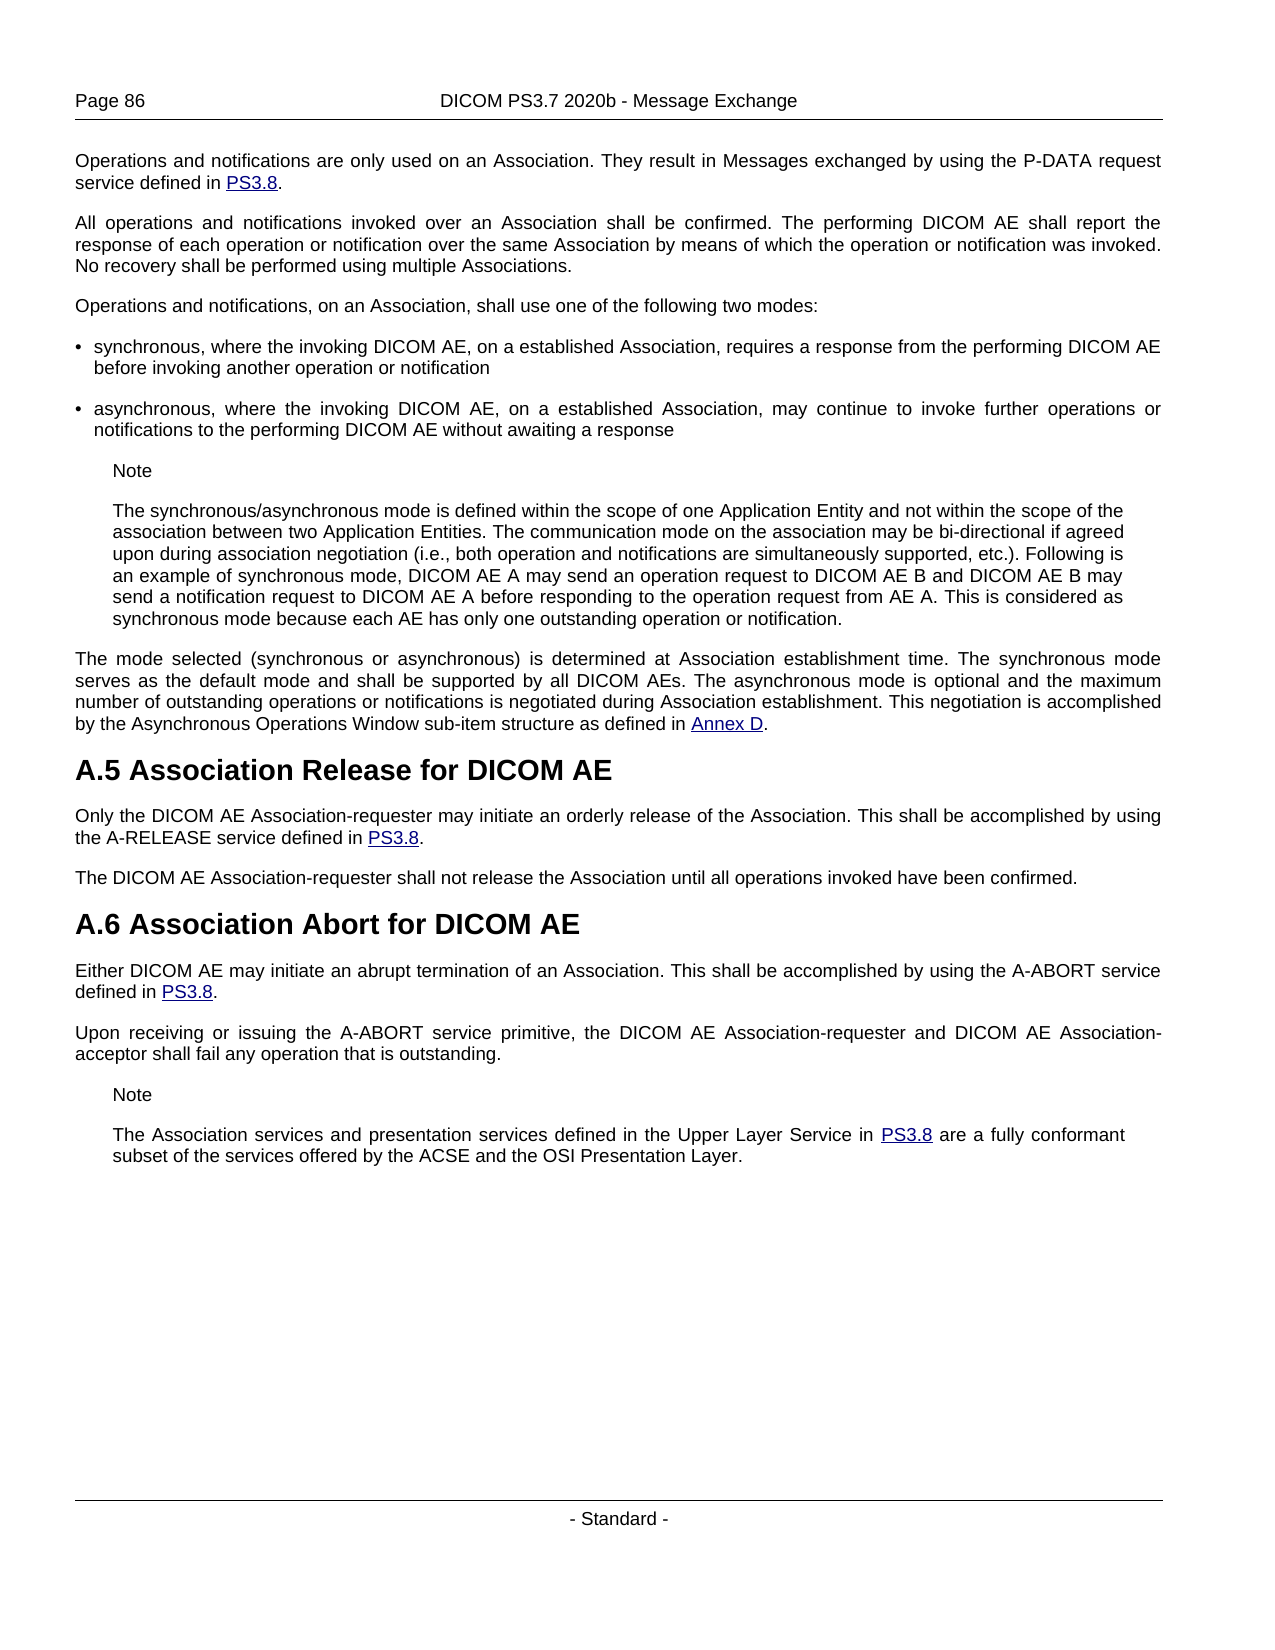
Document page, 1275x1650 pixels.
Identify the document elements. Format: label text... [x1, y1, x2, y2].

text The mode selected (synchronous or asynchronous) is determined at Association establishment time. The synchronous mode serves as the default mode and shall be supported by all DICOM AEs. The asynchronous mode is optional and the maximum number of outstanding operations or notifications is negotiated during Association establishment. This negotiation is accomplished by the Asynchronous Operations Window sub-item structure as defined in Annex D. [75, 648, 1162, 734]
text Only the DICOM AE Association-requester may initiate an orderly release of the Association. This shall be accomplished by using the A-RELEASE service defined in PS3.8. [75, 805, 1162, 848]
text • asynchronous, where the invoking DICOM AE, on a established Association, may continue to invoke further operations or notifications to the performing DICOM AE without awaiting a response [75, 397, 1162, 441]
text The synchronous/asynchronous mode is defined within the scope of one Application Entity and not within the scope of the association between two Application Entities. The communication mode on the association may be bi-directional if agreed upon during association negotiation (i.e., both operation and notifications are simultaneously supported, etc.). Following is an example of synchronous mode, DICOM AE A may send an operation request to DICOM AE B and DICOM AE B may send a notification request to DICOM AE A before responding to the operation request from AE A. This is considered as synchronous mode because each AE has only one outstanding operation or notification. [112, 500, 1125, 629]
text Note [112, 1083, 1125, 1105]
text All operations and notifications invoked over an Association shall be confirmed. The performing DICOM AE shall report the response of each operation or notification over the same Association by means of which the operation or notification was invoked. No recovery shall be performed using multiple Associations. [75, 212, 1162, 277]
text Upon receiving or issuing the A-ABORT service primitive, the DICOM AE Association-requester and DICOM AE Association-acceptor shall fail any operation that is outstanding. [75, 1021, 1162, 1064]
text Operations and notifications, on an Association, shall use one of the following two modes: [75, 295, 1162, 317]
text Either DICOM AE may initiate an abrupt termination of an Association. This shall be accomplished by using the A-ABORT service defined in PS3.8. [75, 959, 1162, 1003]
text Operations and notifications are only used on an Association. They result in Messages exchanged by using the P-DATA request service defined in PS3.8. [75, 150, 1162, 193]
text • synchronous, where the invoking DICOM AE, on a established Association, requires a response from the performing DICOM AE before invoking another operation or notification [75, 336, 1162, 379]
text A.6 Association Abort for DICOM AE [75, 907, 1162, 941]
text The DICOM AE Association-requester shall not release the Association until all operations invoked have been confirmed. [75, 867, 1162, 888]
text Note [112, 459, 1125, 481]
text The Association services and presentation services defined in the Upper Layer Service in PS3.8 are a fully conformant subset of the services offered by the ACSE and the OSI Presentation Layer. [112, 1124, 1125, 1167]
text A.5 Association Release for DICOM AE [75, 753, 1162, 786]
